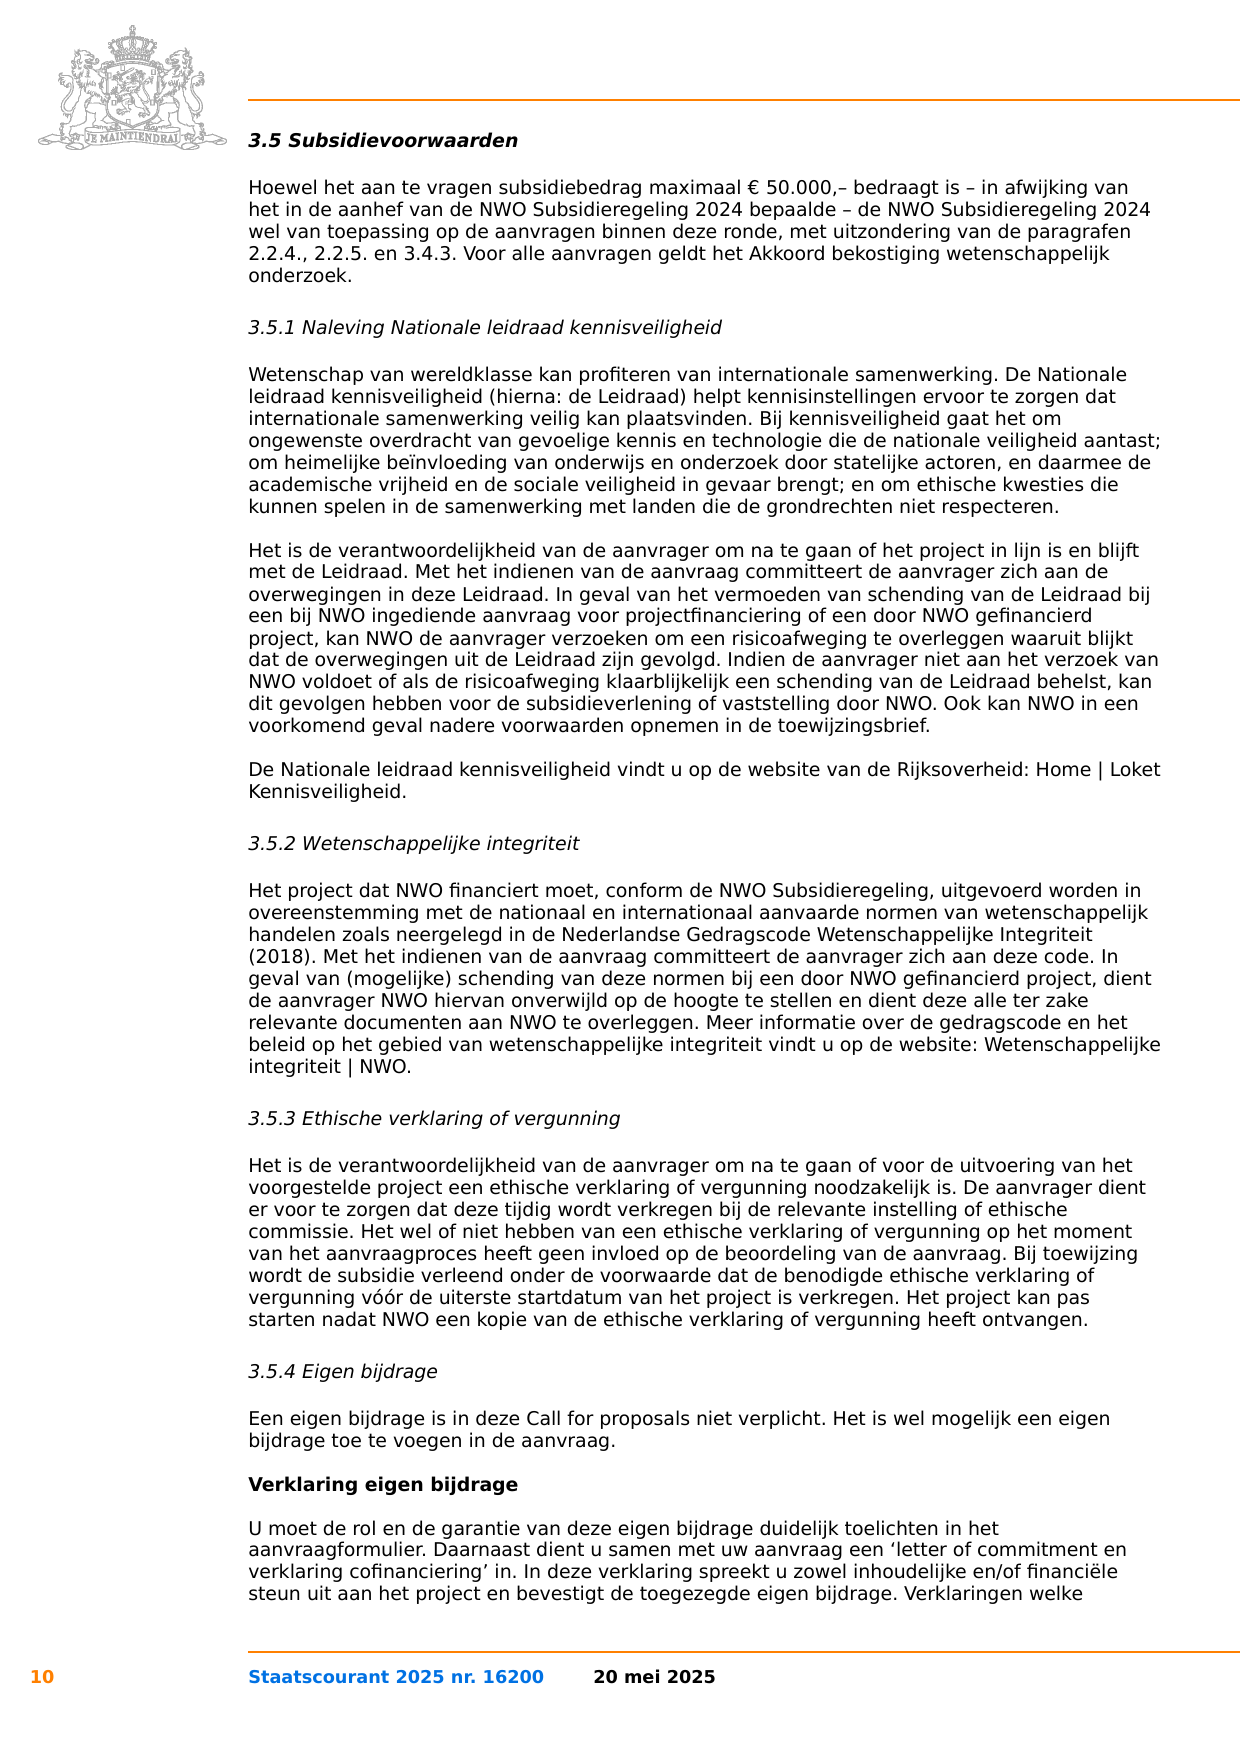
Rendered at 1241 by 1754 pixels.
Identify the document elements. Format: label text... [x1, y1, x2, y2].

text Hoewel het aan te vragen subsidiebedrag maximaal € 50.000,– bedraagt is – in afwijking van het in de aanhef van de NWO Subsidieregeling 2024 bepaalde – de NWO Subsidieregeling 2024 wel van toepassing op de aanvragen binnen deze ronde, met uitzondering van de paragrafen 2.2.4., 2.2.5. en 3.4.3. Voor alle aanvragen geldt het Akkoord bekostiging wetenschappelijk onderzoek. [248, 177, 1163, 287]
subtitle 3.5.1 Naleving Nationale leidraad kennisveiligheid [248, 317, 1163, 339]
subtitle 3.5.3 Ethische verklaring of vergunning [248, 1108, 1163, 1130]
subtitle Verklaring eigen bijdrage [248, 1473, 1163, 1496]
text Het is de verantwoordelijkheid van de aanvrager om na te gaan of voor de uitvoering van het voorgestelde project een ethische verklaring of vergunning noodzakelijk is. De aanvrager dient er voor te zorgen dat deze tijdig wordt verkregen bij de relevante instelling of ethische commissie. Het wel of niet hebben van een ethische verklaring of vergunning op het moment van het aanvraagproces heeft geen invloed op de beoordeling van de aanvraag. Bij toewijzing wordt de subsidie verleend onder de voorwaarde dat de benodigde ethische verklaring of vergunning vóór de uiterste startdatum van het project is verkregen. Het project kan pas starten nadat NWO een kopie van de ethische verklaring of vergunning heeft ontvangen. [248, 1155, 1163, 1331]
subtitle 3.5.4 Eigen bijdrage [248, 1361, 1163, 1383]
picture [38, 25, 227, 150]
text U moet de rol en de garantie van deze eigen bijdrage duidelijk toelichten in het aanvraagformulier. Daarnaast dient u samen met uw aanvraag een ‘letter of commitment en verklaring cofinanciering’ in. In deze verklaring spreekt u zowel inhoudelijke en/of financiële steun uit aan het project en bevestigt de toegezegde eigen bijdrage. Verklaringen welke [248, 1517, 1163, 1605]
text Wetenschap van wereldklasse kan profiteren van internationale samenwerking. De Nationale leidraad kennisveiligheid (hierna: de Leidraad) helpt kennisinstellingen ervoor te zorgen dat internationale samenwerking veilig kan plaatsvinden. Bij kennisveiligheid gaat het om ongewenste overdracht van gevoelige kennis en technologie die de nationale veiligheid aantast; om heimelijke beïnvloeding van onderwijs en onderzoek door statelijke actoren, en daarmee de academische vrijheid en de sociale veiligheid in gevaar brengt; en om ethische kwesties die kunnen spelen in de samenwerking met landen die de grondrechten niet respecteren. [248, 364, 1163, 518]
subtitle 3.5 Subsidievoorwaarden [248, 130, 1163, 152]
text De Nationale leidraad kennisveiligheid vindt u op de website van de Rijksoverheid: Home | Loket Kennisveiligheid. [248, 759, 1163, 803]
subtitle 3.5.2 Wetenschappelijke integriteit [248, 833, 1163, 855]
text Een eigen bijdrage is in deze Call for proposals niet verplicht. Het is wel mogelijk een eigen bijdrage toe te voegen in de aanvraag. [248, 1408, 1163, 1452]
text Het is de verantwoordelijkheid van de aanvrager om na te gaan of het project in lijn is en blijft met de Leidraad. Met het indienen van de aanvraag committeert de aanvrager zich aan de overwegingen in deze Leidraad. In geval van het vermoeden van schending van de Leidraad bij een bij NWO ingediende aanvraag voor projectfinanciering of een door NWO gefinancierd project, kan NWO de aanvrager verzoeken om een risicoafweging te overleggen waaruit blijkt dat de overwegingen uit de Leidraad zijn gevolgd. Indien de aanvrager niet aan het verzoek van NWO voldoet of als de risicoafweging klaarblijkelijk een schending van de Leidraad behelst, kan dit gevolgen hebben voor de subsidieverlening of vaststelling door NWO. Ook kan NWO in een voorkomend geval nadere voorwaarden opnemen in de toewijzingsbrief. [248, 539, 1163, 737]
text Het project dat NWO financiert moet, conform de NWO Subsidieregeling, uitgevoerd worden in overeenstemming met de nationaal en internationaal aanvaarde normen van wetenschappelijk handelen zoals neergelegd in de Nederlandse Gedragscode Wetenschappelijke Integriteit (2018). Met het indienen van de aanvraag committeert de aanvrager zich aan deze code. In geval van (mogelijke) schending van deze normen bij een door NWO gefinancierd project, dient de aanvrager NWO hiervan onverwijld op de hoogte te stellen en dient deze alle ter zake relevante documenten aan NWO te overleggen. Meer informatie over de gedragscode en het beleid op het gebied van wetenschappelijke integriteit vindt u op de website: Wetenschappelijke integriteit | NWO. [248, 880, 1163, 1078]
